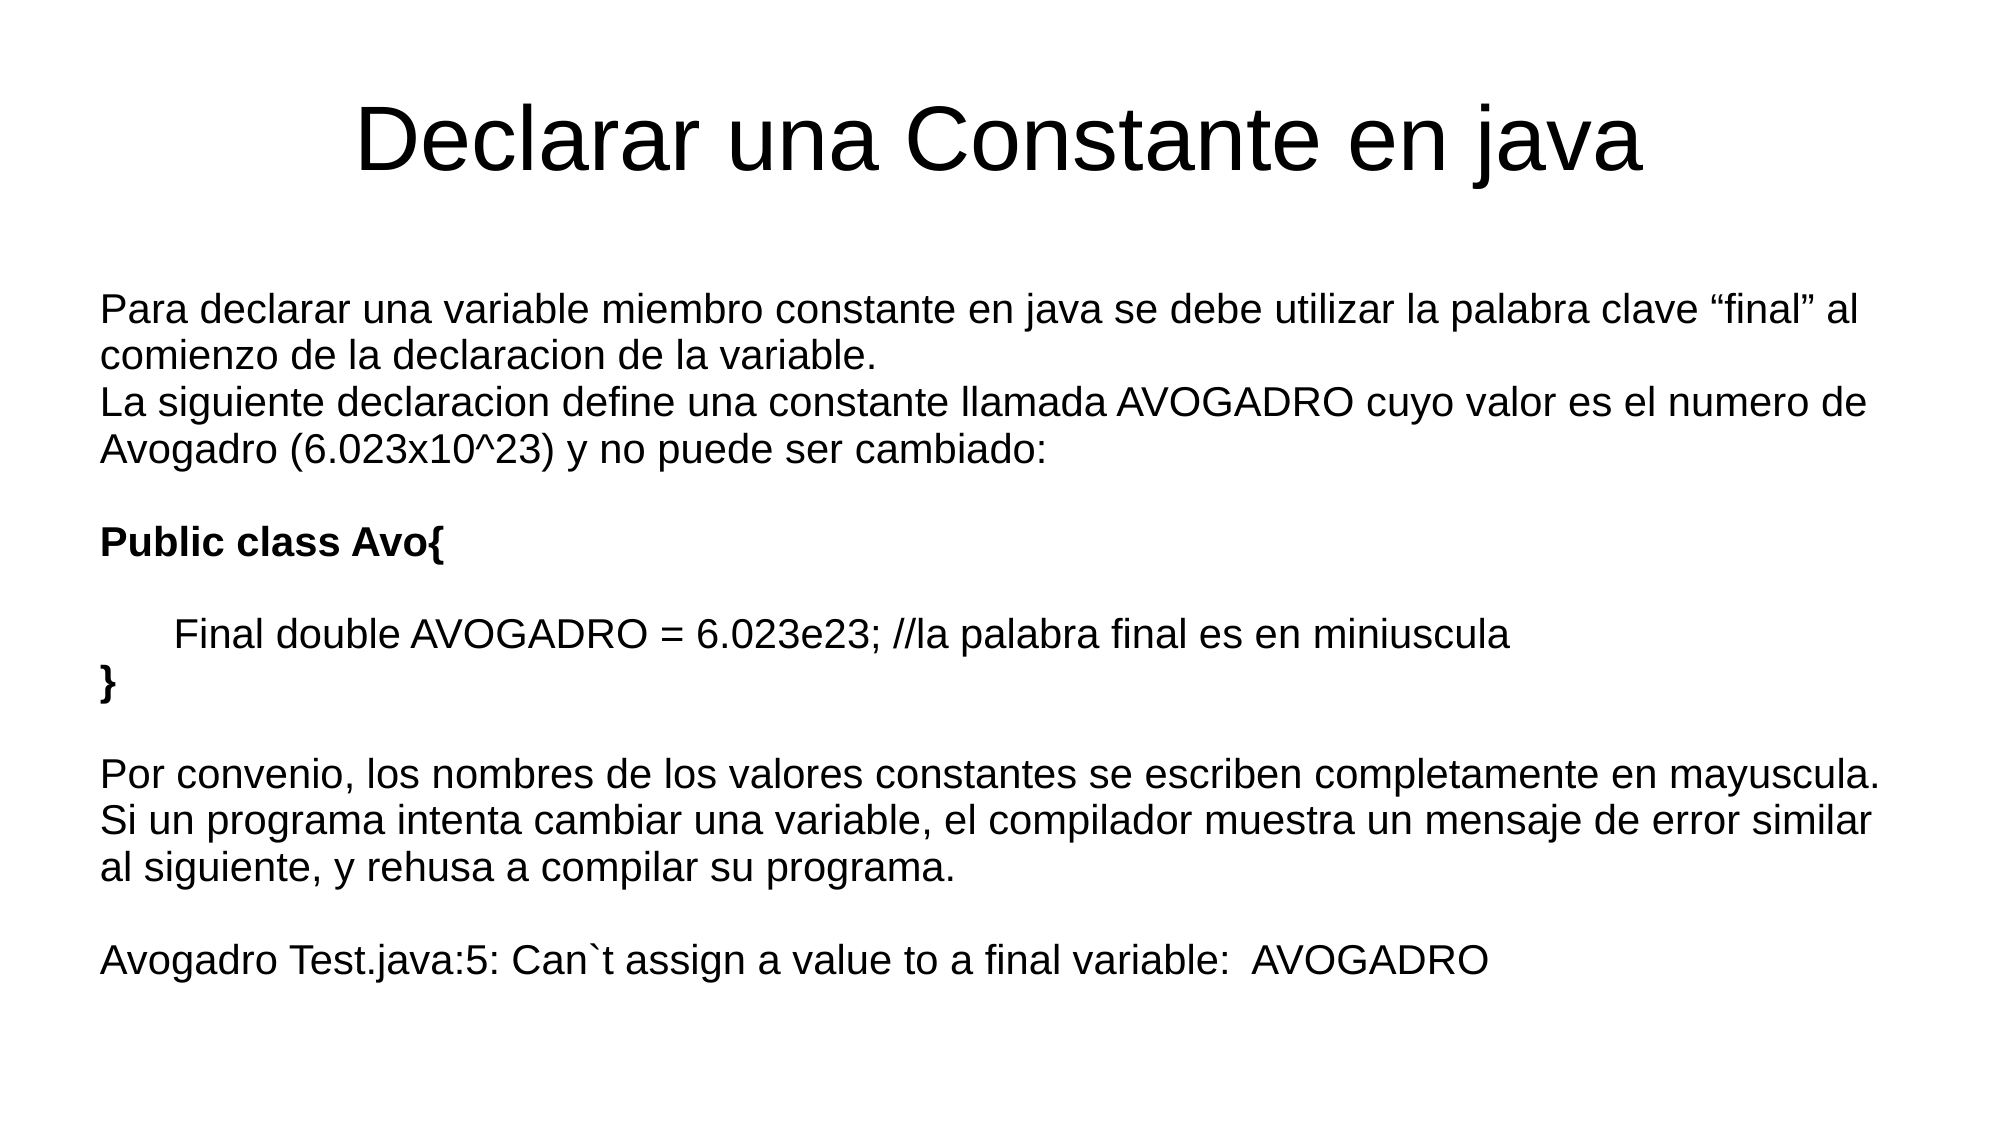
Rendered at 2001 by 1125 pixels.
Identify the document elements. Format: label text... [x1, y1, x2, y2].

subtitle Para declarar una variable miembro constante en java se debe utilizar la palabra clave “final” al comienzo de la declaracion de la variable. La siguiente declaracion define una constante llamada AVOGADRO cuyo valor es el numero de Avogadro (6.023x10^23) y no puede ser cambiado: Public class Avo{ Final double AVOGADRO = 6.023e23; //la palabra final es en miniuscula } Por convenio, los nombres de los valores constantes se escriben completamente en mayuscula. Si un programa intenta cambiar una variable, el compilador muestra un mensaje de error similar al siguiente, y rehusa a compilar su programa. Avogadro Test.java:5: Can`t assign a value to a final variable: AVOGADRO [99, 263, 1900, 1006]
title Declarar una Constante en java [99, 44, 1900, 233]
